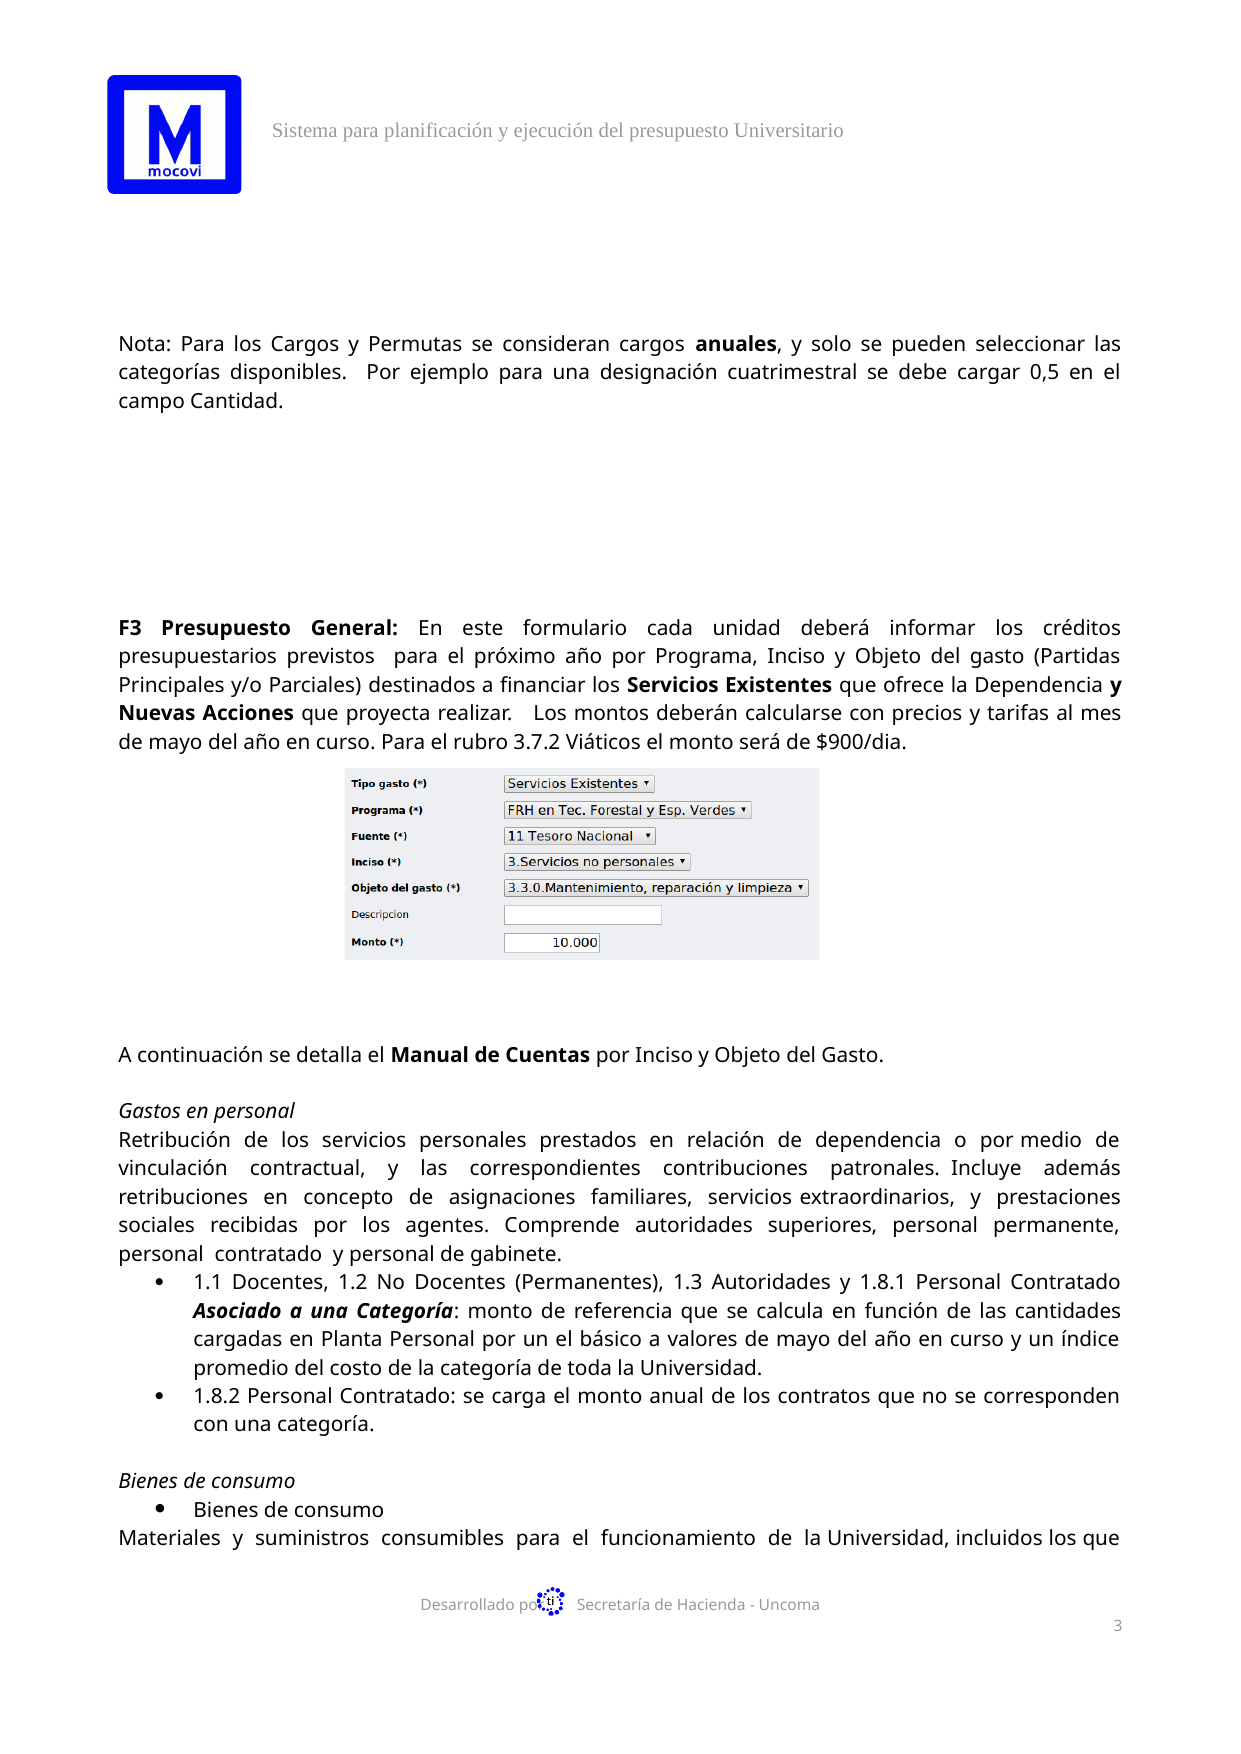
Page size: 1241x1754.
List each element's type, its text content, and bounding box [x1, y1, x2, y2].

text Retribución de los servicios personales prestados en relación de dependencia o por medio de vinculación contractual, y las correspondientes contribuciones patronales. Incluye además retribuciones en concepto de asignaciones familiares, servicios extraordinarios, y prestaciones sociales recibidas por los agentes. Comprende autoridades superiores, personal permanente, personal contratado y personal de gabinete. [118, 1125, 1122, 1267]
list 1.1 Docentes, 1.2 No Docentes (Permanentes), 1.3 Autoridades y 1.8.1 Personal Contratado Asociado a una Categoría: monto de referencia que se calcula en función de las cantidades cargadas en Planta Personal por un el básico a valores de mayo del año en curso y un índice promedio del costo de la categoría de toda la Universidad. [156, 1267, 1122, 1381]
picture [536, 1587, 566, 1616]
text Nota: Para los Cargos y Permutas se consideran cargos anuales, y solo se pueden seleccionar las categorías disponibles. Por ejemplo para una designación cuatrimestral se debe cargar 0,5 en el campo Cantidad. [118, 329, 1122, 414]
list Bienes de consumo [156, 1495, 1122, 1523]
text A continuación se detalla el Manual de Cuentas por Inciso y Objeto del Gasto. [118, 1040, 1122, 1068]
text F3 Presupuesto General: En este formulario cada unidad deberá informar los créditos presupuestarios previstos para el próximo año por Programa, Inciso y Objeto del gasto (Partidas Principales y/o Parciales) destinados a financiar los Servicios Existentes que ofrece la Dependencia y Nuevas Acciones que proyecta realizar. Los montos deberán calcularse con precios y tarifas al mes de mayo del año en curso. Para el rubro 3.7.2 Viáticos el monto será de $900/dia. [118, 613, 1122, 755]
list 1.8.2 Personal Contratado: se carga el monto anual de los contratos que no se corresponden con una categoría. [156, 1381, 1122, 1438]
picture [107, 75, 242, 194]
text Gastos en personal [118, 1097, 1122, 1125]
text Bienes de consumo [118, 1466, 1122, 1495]
picture [344, 768, 820, 960]
text Materiales y suministros consumibles para el funcionamiento de la Universidad, incluidos los que [118, 1523, 1122, 1552]
